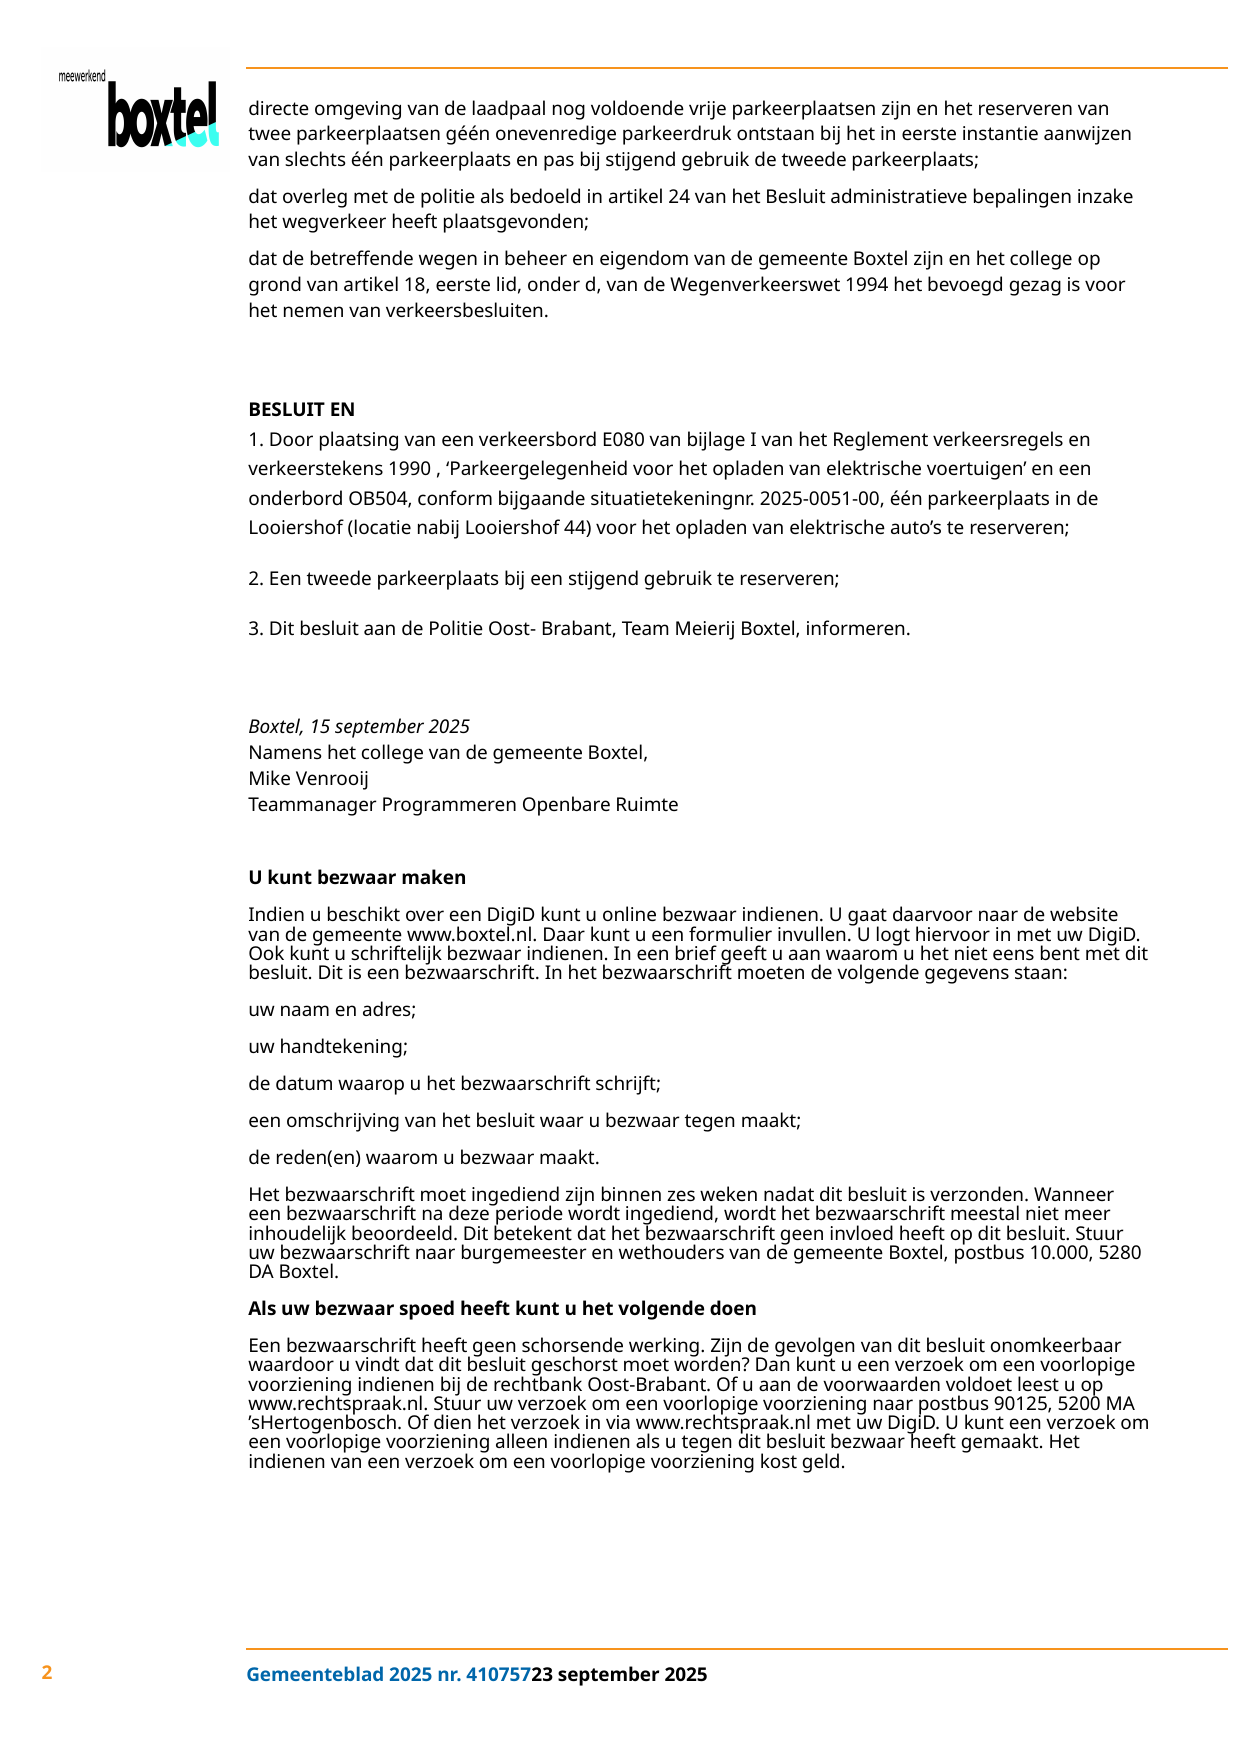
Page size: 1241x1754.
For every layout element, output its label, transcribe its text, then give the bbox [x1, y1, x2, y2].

text 3. Dit besluit aan de Politie Oost- Brabant, Team Meierij Boxtel, informeren. [248, 615, 1152, 641]
text Als uw bezwaar spoed heeft kunt u het volgende doen [248, 1300, 1152, 1319]
text Boxtel, 15 september 2025 [248, 713, 1152, 739]
text een omschrijving van het besluit waar u bezwaar tegen maakt; [248, 1112, 1152, 1131]
text de datum waarop u het bezwaarschrift schrijft; [248, 1075, 1152, 1094]
text 2. Een tweede parkeerplaats bij een stijgend gebruik te reserveren; [248, 565, 1152, 591]
text U kunt bezwaar maken [248, 869, 1152, 889]
text dat de betreffende wegen in beheer en eigendom van de gemeente Boxtel zijn en het college op grond van artikel 18, eerste lid, onder d, van de Wegenverkeerswet 1994 het bevoegd gezag is voor het nemen van verkeersbesluiten. [248, 245, 1152, 322]
text de reden(en) waarom u bezwaar maakt. [248, 1149, 1152, 1168]
text directe omgeving van de laadpaal nog voldoende vrije parkeerplaatsen zijn en het reserveren van twee parkeerplaatsen géén onevenredige parkeerdruk ontstaan bij het in eerste instantie aanwijzen van slechts één parkeerplaats en pas bij stijgend gebruik de tweede parkeerplaats; [248, 95, 1152, 172]
picture [41, 47, 231, 172]
text Het bezwaarschrift moet ingediend zijn binnen zes weken nadat dit besluit is verzonden. Wanneer een bezwaarschrift na deze periode wordt ingediend, wordt het bezwaarschrift meestal niet meer inhoudelijk beoordeeld. Dit betekent dat het bezwaarschrift geen invloed heeft op dit besluit. Stuur uw bezwaarschrift naar burgemeester en wethouders van de gemeente Boxtel, postbus 10.000, 5280 DA Boxtel. [248, 1186, 1152, 1282]
text Mike Venrooij [248, 765, 1152, 791]
text BESLUIT EN [248, 396, 1152, 422]
text uw naam en adres; [248, 1001, 1152, 1020]
text Een bezwaarschrift heeft geen schorsende werking. Zijn de gevolgen van dit besluit onomkeerbaar waardoor u vindt dat dit besluit geschorst moet worden? Dan kunt u een verzoek om een voorlopige voorziening indienen bij de rechtbank Oost-Brabant. Of u aan de voorwaarden voldoet leest u op www.rechtspraak.nl. Stuur uw verzoek om een voorlopige voorziening naar postbus 90125, 5200 MA ’sHertogenbosch. Of dien het verzoek in via www.rechtspraak.nl met uw DigiD. U kunt een verzoek om een voorlopige voorziening alleen indienen als u tegen dit besluit bezwaar heeft gemaakt. Het indienen van een verzoek om een voorlopige voorziening kost geld. [248, 1337, 1152, 1472]
text uw handtekening; [248, 1038, 1152, 1057]
text Teammanager Programmeren Openbare Ruimte [248, 791, 1152, 816]
text Namens het college van de gemeente Boxtel, [248, 739, 1152, 765]
text Indien u beschikt over een DigiD kunt u online bezwaar indienen. U gaat daarvoor naar de website van de gemeente www.boxtel.nl. Daar kunt u een formulier invullen. U logt hiervoor in met uw DigiD. Ook kunt u schriftelijk bezwaar indienen. In een brief geeft u aan waarom u het niet eens bent met dit besluit. Dit is een bezwaarschrift. In het bezwaarschrift moeten de volgende gegevens staan: [248, 906, 1152, 983]
text 1. Door plaatsing van een verkeersbord E080 van bijlage I van het Reglement verkeersregels en verkeerstekens 1990 , ‘Parkeergelegenheid voor het opladen van elektrische voertuigen’ en een onderbord OB504, conform bijgaande situatietekeningnr. 2025-0051-00, één parkeerplaats in de Looiershof (locatie nabij Looiershof 44) voor het opladen van elektrische auto’s te reserveren; [248, 426, 1152, 540]
text dat overleg met de politie als bedoeld in artikel 24 van het Besluit administratieve bepalingen inzake het wegverkeer heeft plaatsgevonden; [248, 183, 1152, 234]
